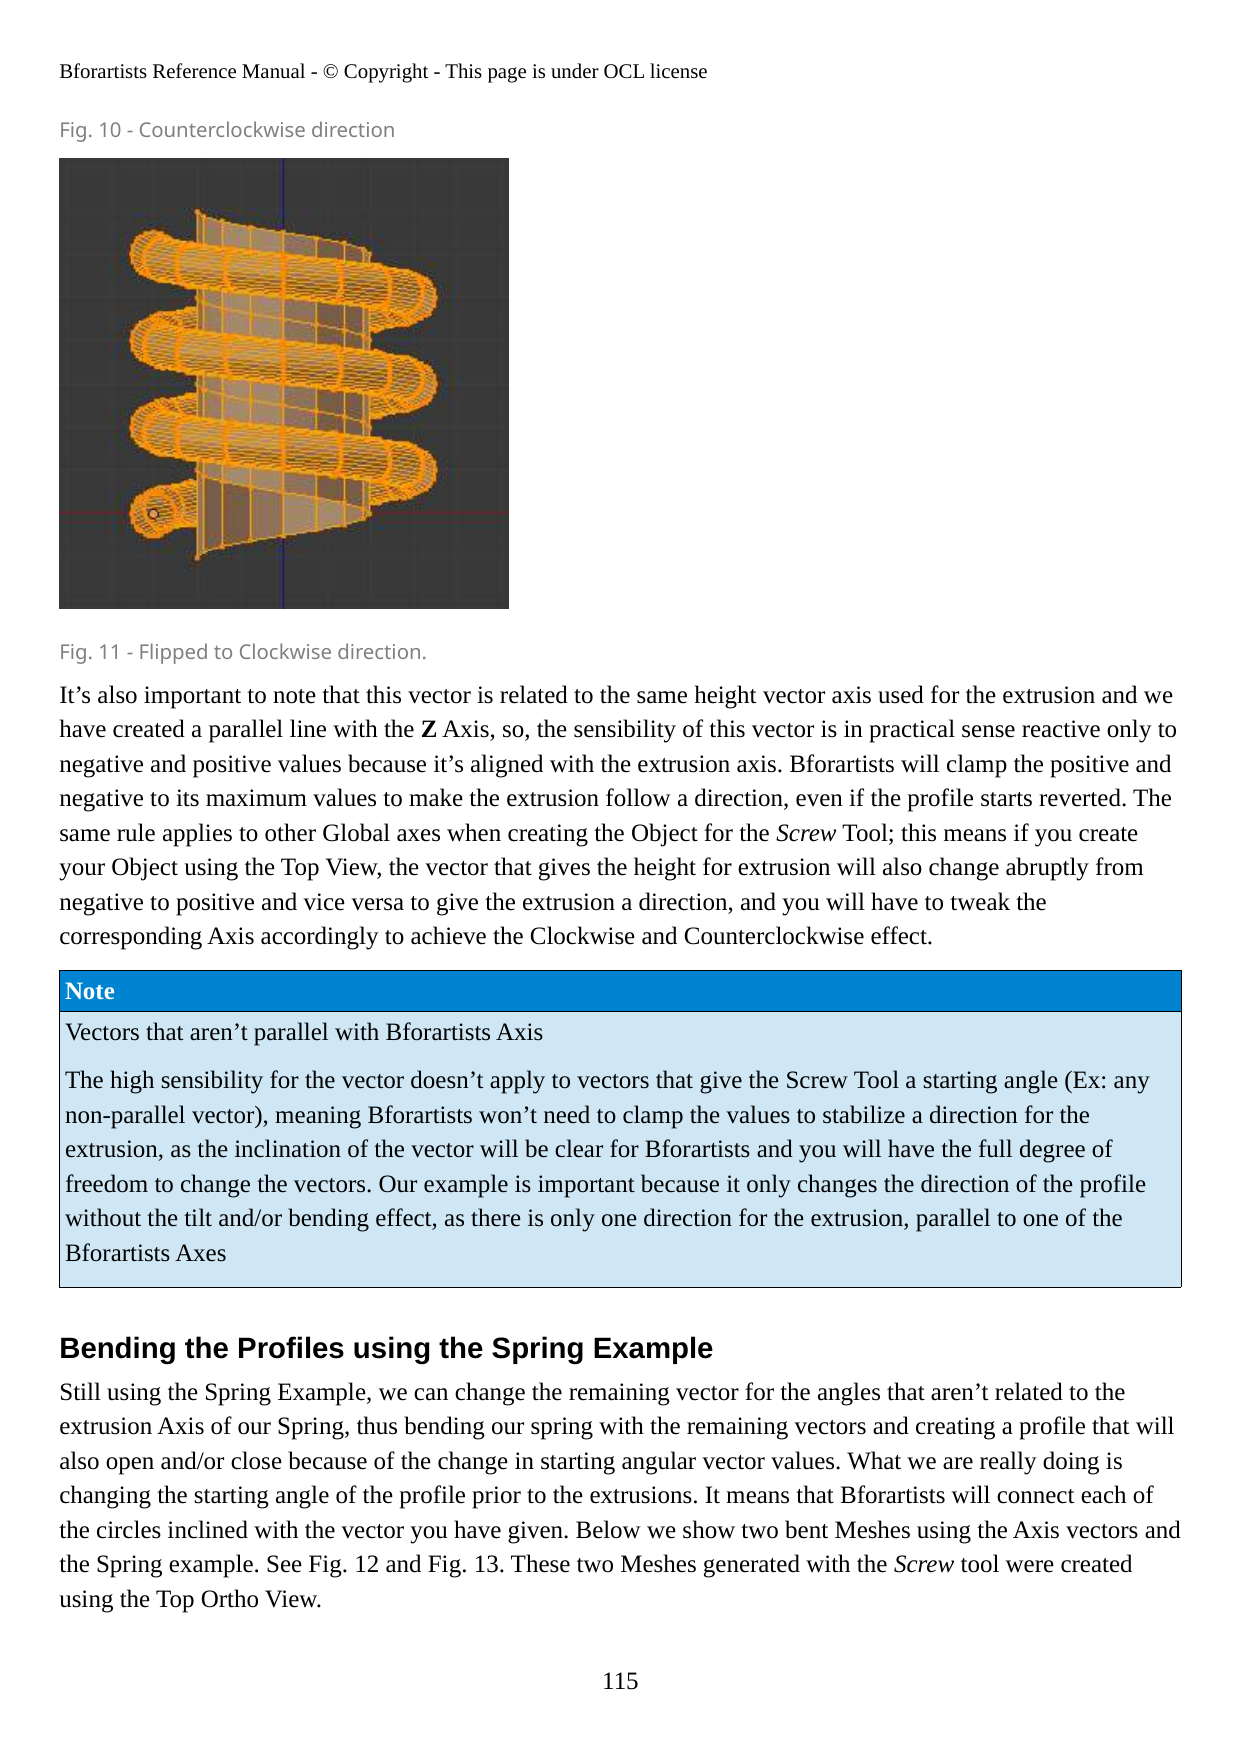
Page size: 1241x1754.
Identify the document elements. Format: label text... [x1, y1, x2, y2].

text Fig. 11 - Flipped to Clockwise direction. [59, 634, 1181, 665]
picture [59, 158, 509, 609]
text Still using the Spring Example, we can change the remaining vector for the angles that aren’t related to the extrusion Axis of our Spring, thus bending our spring with the remaining vectors and creating a profile that will also open and/or close because of the change in starting angular vector values. What we are really doing is changing the starting angle of the profile prior to the extrusions. It means that Bforartists will connect each of the circles inclined with the vector you have given. Below we show two bent Meshes using the Axis vectors and the Spring example. See Fig. 12 and Fig. 13. These two Meshes generated with the Screw tool were created using the Top Ortho View. [59, 1377, 1181, 1612]
table_cell Vectors that aren’t parallel with Bforartists Axis The high sensibility for the vector doesn’t apply to vectors that give the Screw Tool a starting angle (Ex: any non-parallel vector), meaning Bforartists won’t need to clamp the values to stabilize a direction for the extrusion, as the inclination of the vector will be clear for Bforartists and you will have the full degree of freedom to change the vectors. Our example is important because it only changes the direction of the profile without the tilt and/or bending effect, as there is only one direction for the extrusion, parallel to one of the Bforartists Axes [60, 1012, 1181, 1287]
table_header Note [60, 971, 1181, 1011]
text Fig. 10 - Counterclockwise direction [59, 113, 1181, 144]
text It’s also important to note that this vector is related to the same height vector axis used for the extrusion and we have created a parallel line with the Z Axis, so, the sensibility of this vector is in practical sense reactive only to negative and positive values because it’s aligned with the extrusion axis. Bforartists will clamp the positive and negative to its maximum values to make the extrusion follow a direction, even if the profile starts reverted. The same rule applies to other Global axes when creating the Object for the Screw Tool; this means if you create your Object using the Top View, the vector that gives the height for extrusion will also change abruptly from negative to positive and vice versa to give the extrusion a direction, and you will have to tweak the corresponding Axis accordingly to achieve the Clockwise and Counterclockwise effect. [59, 680, 1181, 950]
subtitle Bending the Profiles using the Spring Example [59, 1331, 1181, 1364]
